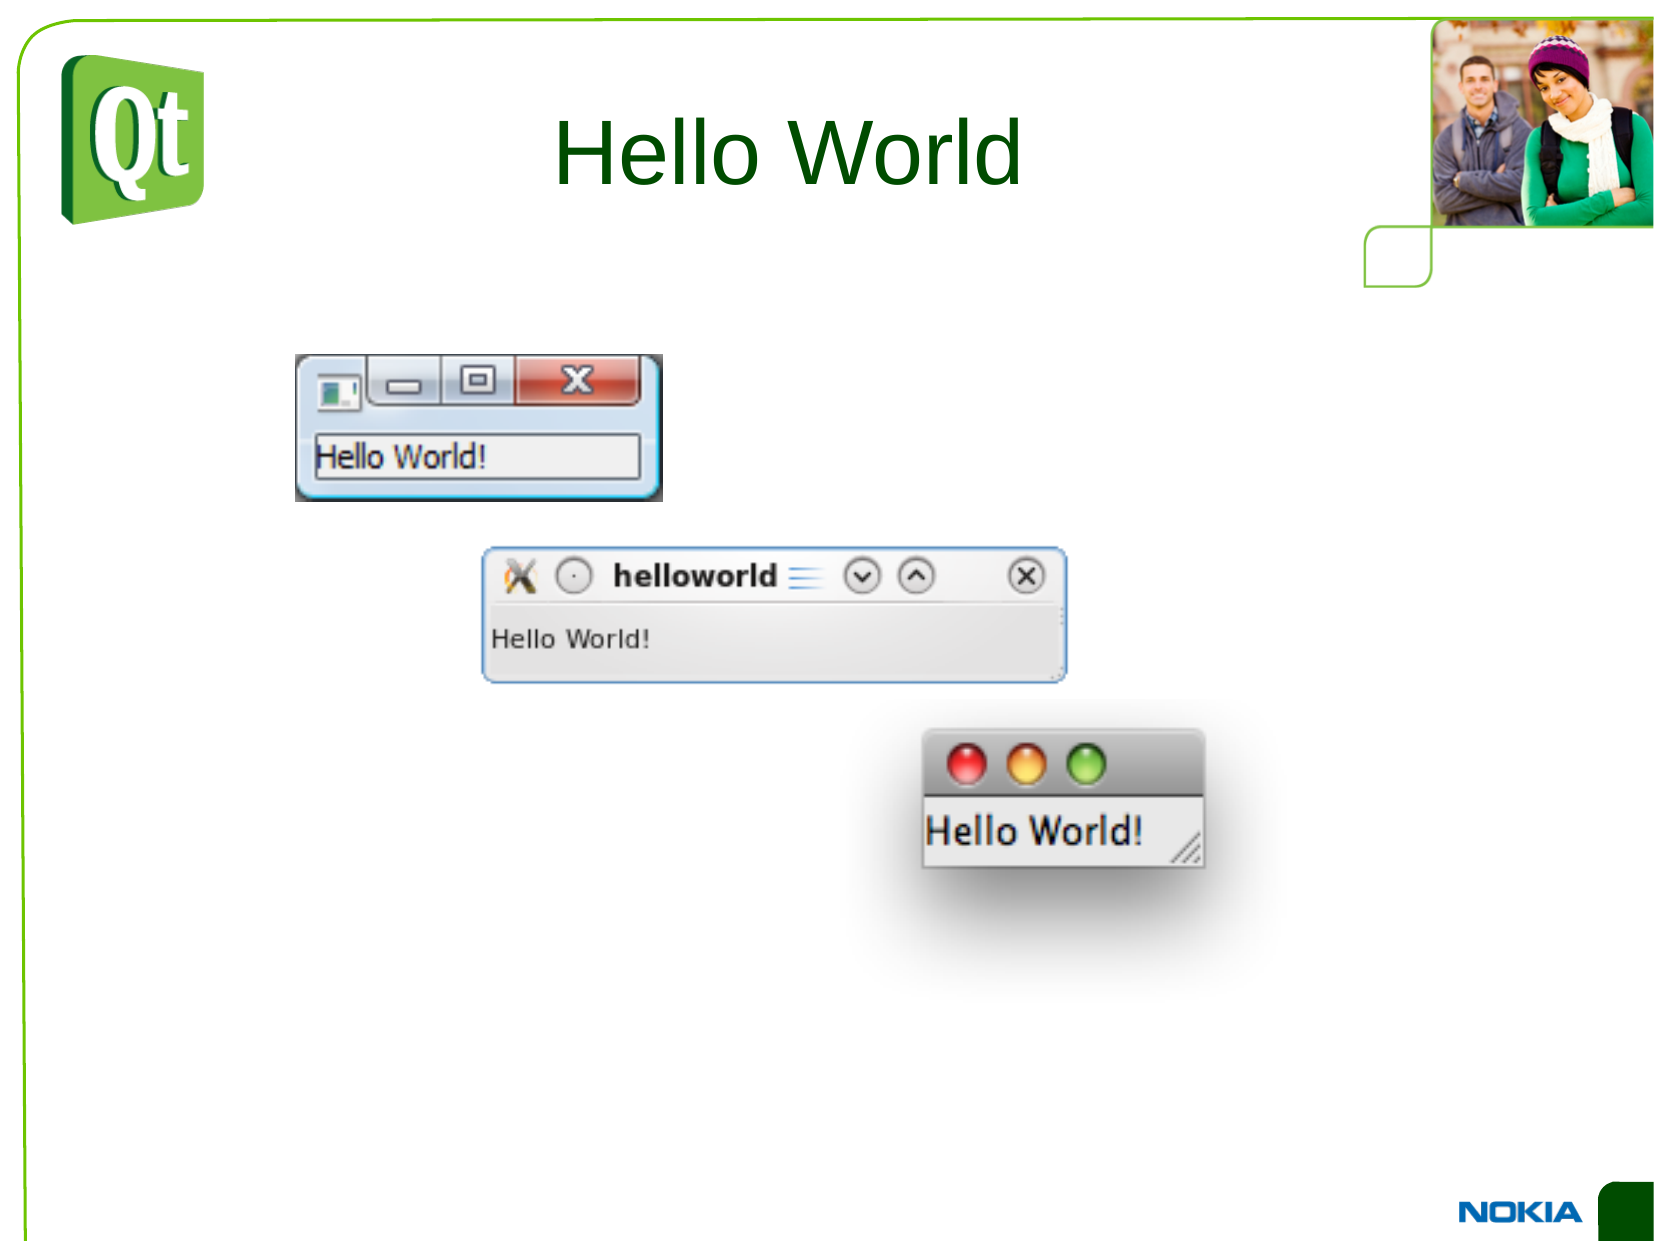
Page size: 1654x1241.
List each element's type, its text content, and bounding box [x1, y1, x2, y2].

picture [837, 699, 1369, 1047]
picture [475, 540, 1073, 689]
picture [1459, 1201, 1583, 1223]
picture [1363, 18, 1654, 288]
picture [295, 354, 663, 502]
title Hello World [251, 49, 1327, 257]
picture [61, 55, 204, 225]
